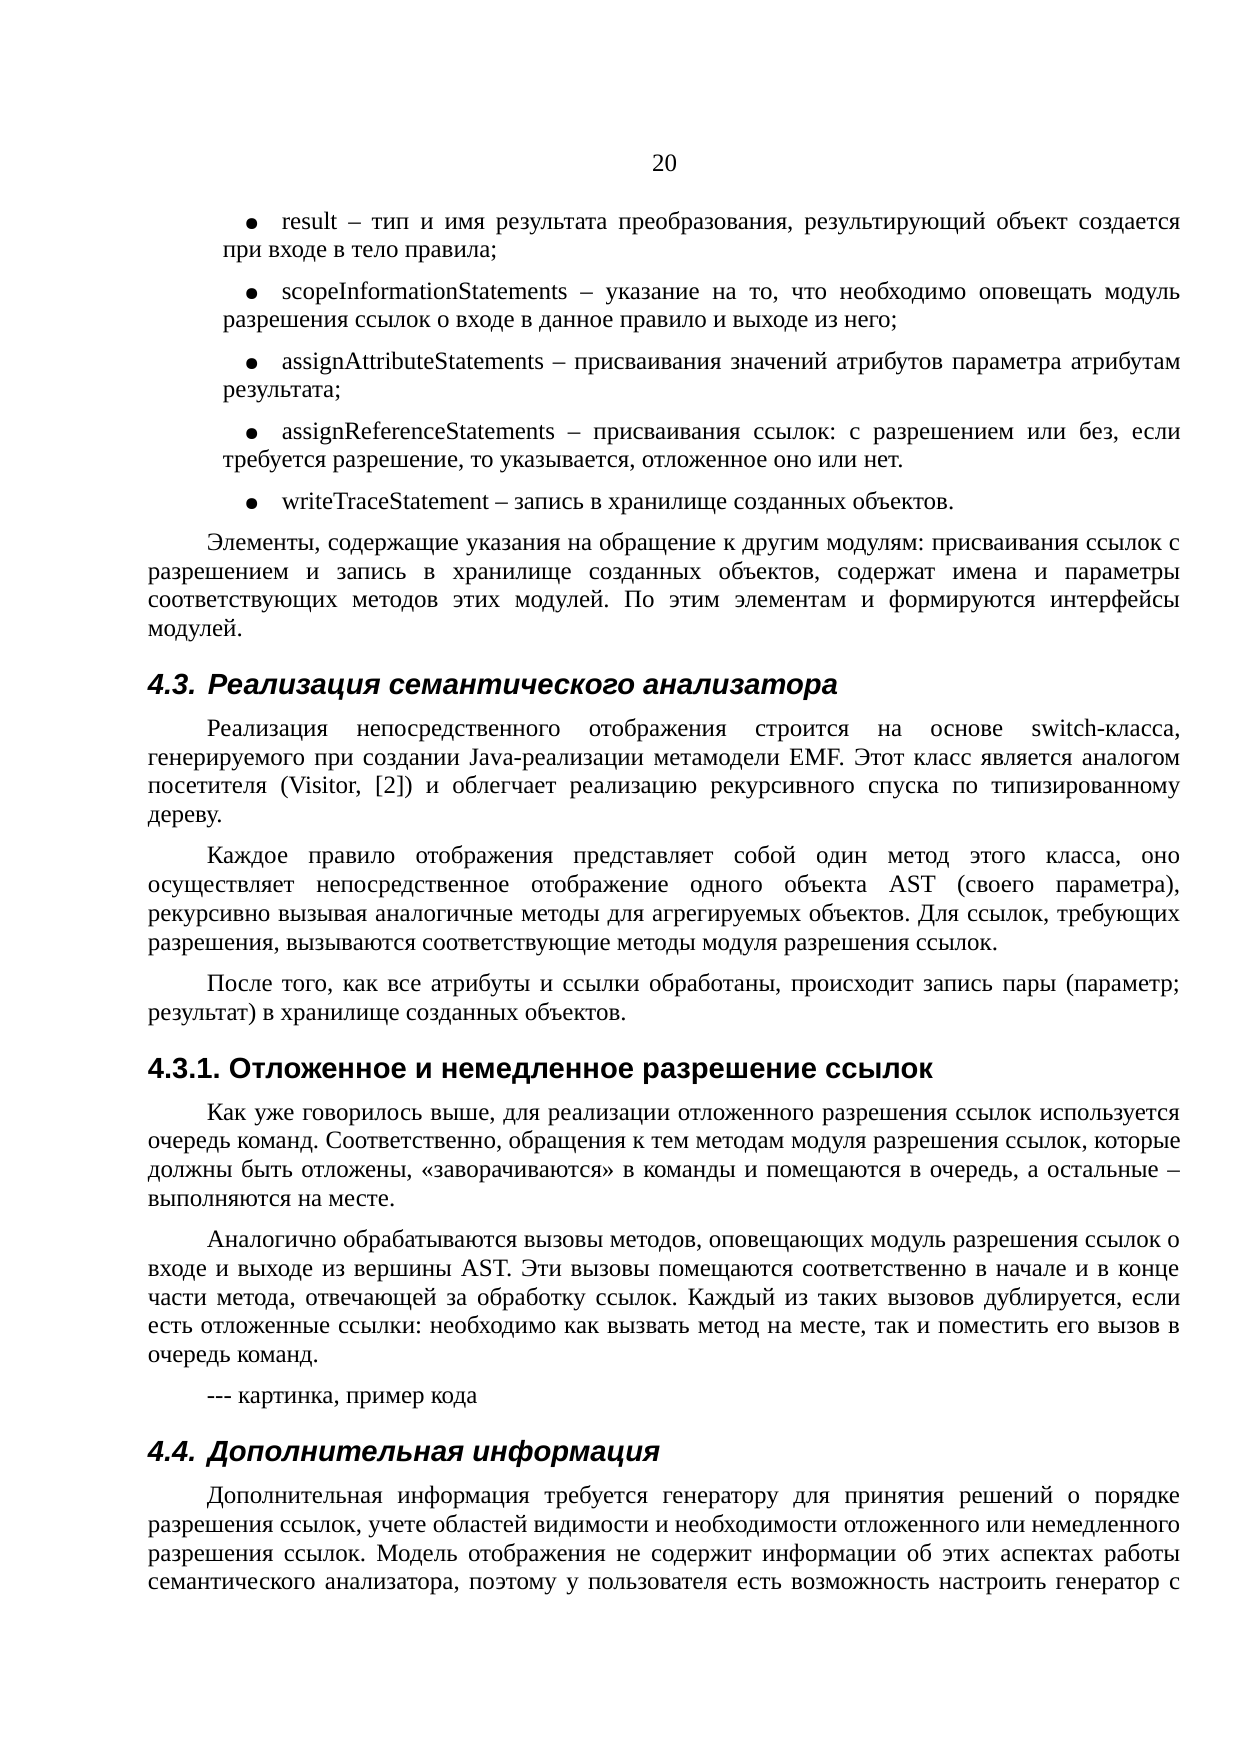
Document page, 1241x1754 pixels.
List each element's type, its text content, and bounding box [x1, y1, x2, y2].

text Каждое правило отображения представляет собой один метод этого класса, оно осуществляет непосредственное отображение одного объекта AST (своего параметра), рекурсивно вызывая аналогичные методы для агрегируемых объектов. Для ссылок, требующих разрешения, вызываются соответствующие методы модуля разрешения ссылок. [148, 841, 1181, 956]
list assignAttributeStatements – присваивания значений атрибутов параметра атрибутам результата; [185, 346, 1181, 403]
text Реализация непосредственного отображения строится на основе switch-класса, генерируемого при создании Java-реализации метамодели EMF. Этот класс является аналогом посетителя (Visitor, [2]) и облегчает реализацию рекурсивного спуска по типизированному дереву. [148, 713, 1181, 828]
subtitle Реализация семантического анализатора [148, 667, 1181, 701]
text --- картинка, пример кода [148, 1380, 1181, 1409]
text Аналогично обрабатываются вызовы методов, оповещающих модуль разрешения ссылок о входе и выходе из вершины AST. Эти вызовы помещаются соответственно в начале и в конце части метода, отвечающей за обработку ссылок. Каждый из таких вызовов дублируется, если есть отложенные ссылки: необходимо как вызвать метод на месте, так и поместить его вызов в очередь команд. [148, 1224, 1181, 1368]
subtitle Отложенное и немедленное разрешение ссылок [148, 1051, 1181, 1084]
list scopeInformationStatements – указание на то, что необходимо оповещать модуль разрешения ссылок о входе в данное правило и выходе из него; [185, 276, 1181, 333]
text После того, как все атрибуты и ссылки обработаны, происходит запись пары (параметр; результат) в хранилище созданных объектов. [148, 968, 1181, 1026]
text Как уже говорилось выше, для реализации отложенного разрешения ссылок используется очередь команд. Соответственно, обращения к тем методам модуля разрешения ссылок, которые должны быть отложены, «заворачиваются» в команды и помещаются в очередь, а остальные – выполняются на месте. [148, 1097, 1181, 1212]
list assignReferenceStatements – присваивания ссылок: с разрешением или без, если требуется разрешение, то указывается, отложенное оно или нет. [185, 416, 1181, 473]
text Элементы, содержащие указания на обращение к другим модулям: присваивания ссылок с разрешением и запись в хранилище созданных объектов, содержат имена и параметры соответствующих методов этих модулей. По этим элементам и формируются интерфейсы модулей. [148, 527, 1181, 642]
subtitle Дополнительная информация [148, 1434, 1181, 1468]
list result – тип и имя результата преобразования, результирующий объект создается при входе в тело правила; [185, 206, 1181, 263]
list writeTraceStatement – запись в хранилище созданных объектов. [185, 486, 1181, 514]
text Дополнительная информация требуется генератору для принятия решений о порядке разрешения ссылок, учете областей видимости и необходимости отложенного или немедленного разрешения ссылок. Модель отображения не содержит информации об этих аспектах работы семантического анализатора, поэтому у пользователя есть возможность настроить генератор с [148, 1480, 1181, 1595]
